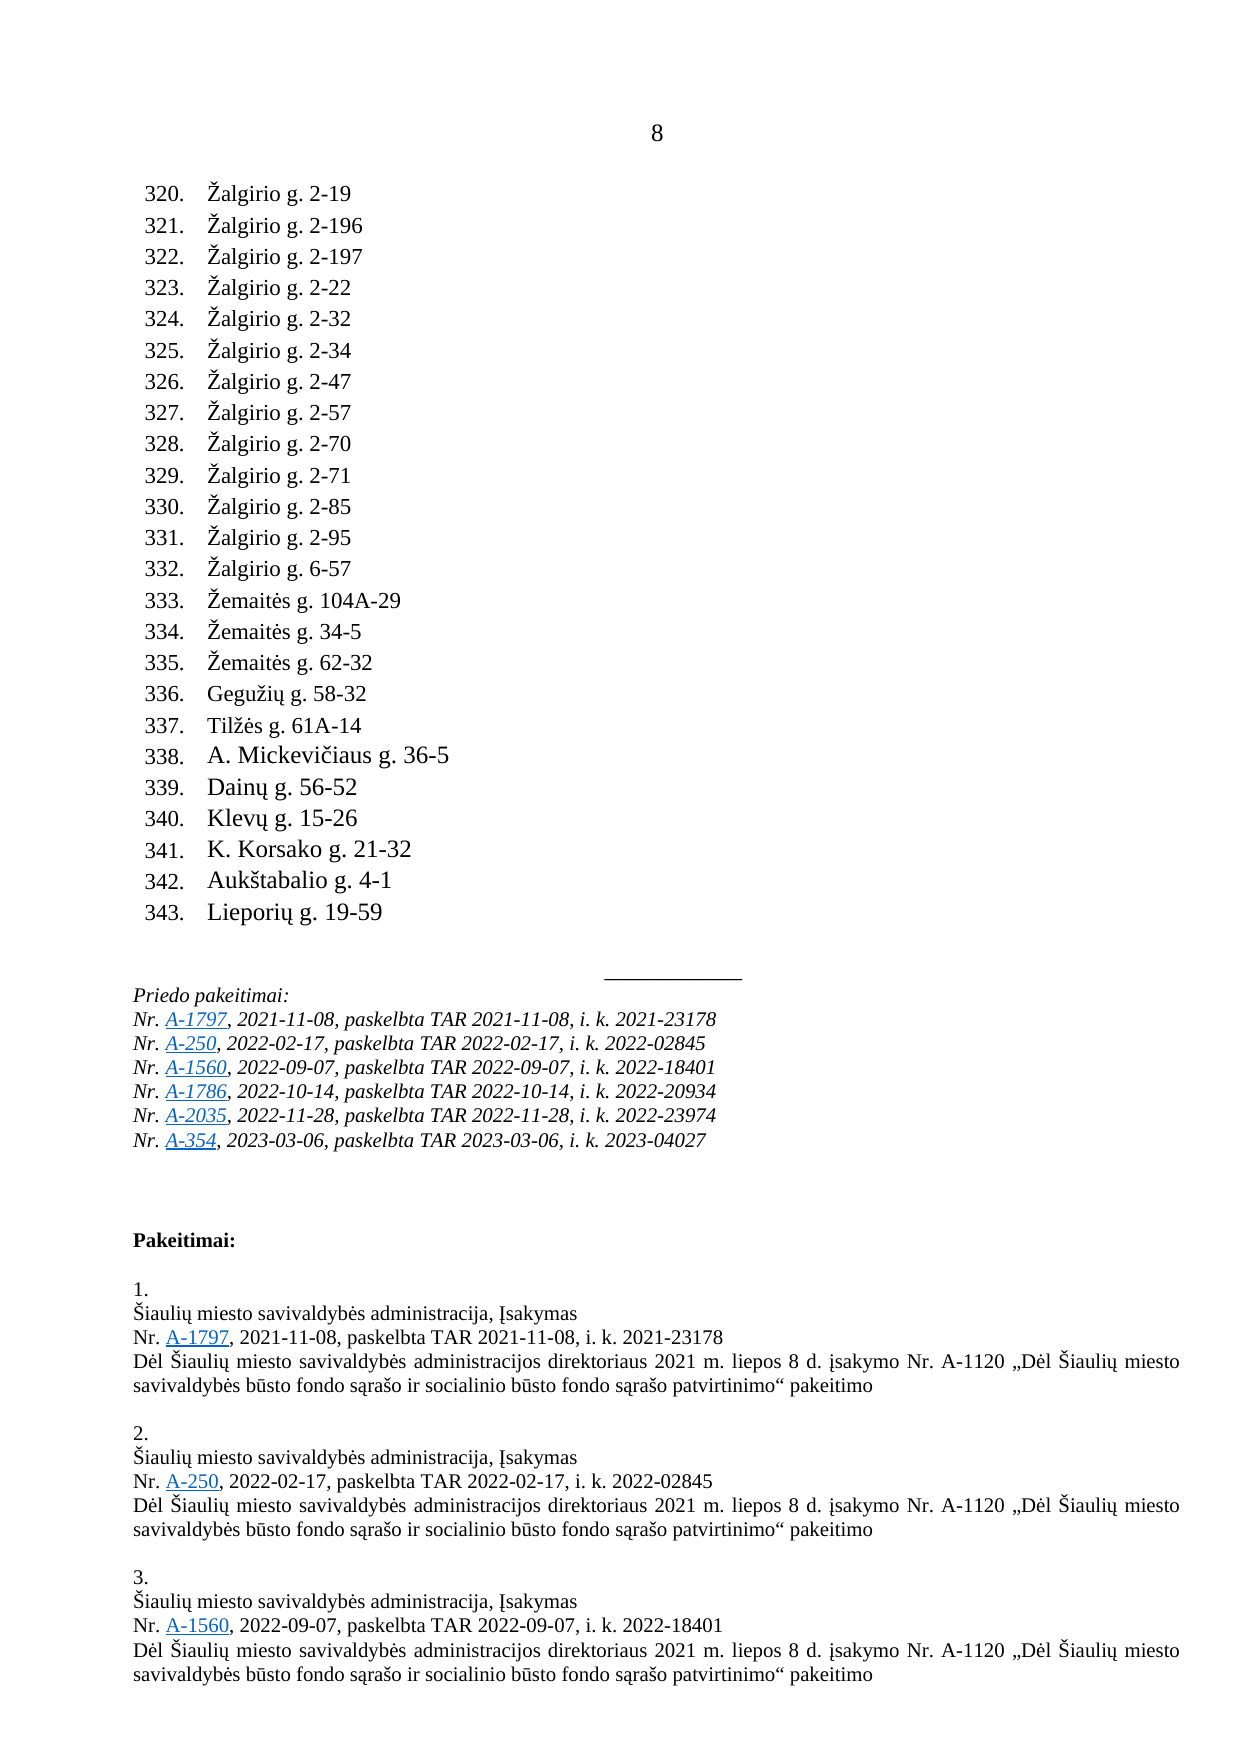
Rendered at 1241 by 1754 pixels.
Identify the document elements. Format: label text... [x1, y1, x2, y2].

table_cell 334. [133, 613, 196, 644]
text Nr. A-354, 2023-03-06, paskelbta TAR 2023-03-06, i. k. 2023-04027 [133, 1127, 1181, 1152]
text Šiaulių miesto savivaldybės administracija, Įsakymas [133, 1589, 1181, 1613]
text Nr. A-250, 2022-02-17, paskelbta TAR 2022-02-17, i. k. 2022-02845 [133, 1031, 1181, 1055]
table_cell Klevų g. 15-26 [196, 801, 812, 832]
table_cell 322. [133, 238, 196, 269]
text Dėl Šiaulių miesto savivaldybės administracijos direktoriaus 2021 m. liepos 8 d. įsakymo Nr. A-1120 „Dėl Šiaulių miesto savivaldybės būsto fondo sąrašo ir socialinio būsto fondo sąrašo patvirtinimo“ pakeitimo [133, 1637, 1181, 1686]
text Dėl Šiaulių miesto savivaldybės administracijos direktoriaus 2021 m. liepos 8 d. įsakymo Nr. A-1120 „Dėl Šiaulių miesto savivaldybės būsto fondo sąrašo ir socialinio būsto fondo sąrašo patvirtinimo“ pakeitimo [133, 1349, 1181, 1397]
table_cell Žalgirio g. 6-57 [196, 551, 812, 582]
table_cell Žalgirio g. 2-95 [196, 519, 812, 551]
text Pakeitimai: [133, 1228, 1181, 1252]
table_cell Žemaitės g. 62-32 [196, 644, 812, 676]
table_cell Gegužių g. 58-32 [196, 676, 812, 707]
table_cell 323. [133, 269, 196, 301]
text 2. [133, 1421, 1181, 1445]
table_cell 340. [133, 801, 196, 832]
table_cell Žalgirio g. 2-32 [196, 301, 812, 332]
table_cell 343. [133, 894, 196, 926]
table_cell 333. [133, 582, 196, 613]
table_cell 328. [133, 426, 196, 457]
table_cell 330. [133, 488, 196, 519]
table_cell Žalgirio g. 2-34 [196, 332, 812, 363]
table_cell 338. [133, 738, 196, 769]
table_cell Žemaitės g. 104A-29 [196, 582, 812, 613]
text 3. [133, 1565, 1181, 1589]
table_cell Žalgirio g. 2-57 [196, 394, 812, 426]
text Dėl Šiaulių miesto savivaldybės administracijos direktoriaus 2021 m. liepos 8 d. įsakymo Nr. A-1120 „Dėl Šiaulių miesto savivaldybės būsto fondo sąrašo ir socialinio būsto fondo sąrašo patvirtinimo“ pakeitimo [133, 1493, 1181, 1541]
table_cell Žalgirio g. 2-47 [196, 363, 812, 394]
text Nr. A-2035, 2022-11-28, paskelbta TAR 2022-11-28, i. k. 2022-23974 [133, 1103, 1181, 1127]
table_cell 339. [133, 769, 196, 801]
table_cell 321. [133, 207, 196, 238]
text Nr. A-250, 2022-02-17, paskelbta TAR 2022-02-17, i. k. 2022-02845 [133, 1469, 1181, 1493]
table_cell 341. [133, 832, 196, 863]
table_cell Žalgirio g. 2-197 [196, 238, 812, 269]
text Nr. A-1797, 2021-11-08, paskelbta TAR 2021-11-08, i. k. 2021-23178 [133, 1325, 1181, 1349]
table_cell Žalgirio g. 2-71 [196, 457, 812, 488]
table_cell Žalgirio g. 2-85 [196, 488, 812, 519]
text Šiaulių miesto savivaldybės administracija, Įsakymas [133, 1445, 1181, 1469]
text ___________ [133, 954, 1181, 983]
table_cell Žalgirio g. 2-196 [196, 207, 812, 238]
table_cell Žalgirio g. 2-19 [196, 176, 812, 207]
table_cell 342. [133, 863, 196, 894]
table_cell 325. [133, 332, 196, 363]
table_cell 327. [133, 394, 196, 426]
table_cell 332. [133, 551, 196, 582]
table_cell 320. [133, 176, 196, 207]
table_cell 335. [133, 644, 196, 676]
text 1. [133, 1277, 1181, 1301]
text Šiaulių miesto savivaldybės administracija, Įsakymas [133, 1301, 1181, 1325]
table_cell 337. [133, 707, 196, 738]
table_cell 329. [133, 457, 196, 488]
text Nr. A-1797, 2021-11-08, paskelbta TAR 2021-11-08, i. k. 2021-23178 [133, 1007, 1181, 1031]
text Nr. A-1560, 2022-09-07, paskelbta TAR 2022-09-07, i. k. 2022-18401 [133, 1055, 1181, 1079]
text Nr. A-1560, 2022-09-07, paskelbta TAR 2022-09-07, i. k. 2022-18401 [133, 1613, 1181, 1637]
table_cell K. Korsako g. 21-32 [196, 832, 812, 863]
text Priedo pakeitimai: [133, 983, 1181, 1007]
table_cell Tilžės g. 61A-14 [196, 707, 812, 738]
table_cell 324. [133, 301, 196, 332]
table_cell 331. [133, 519, 196, 551]
table_cell A. Mickevičiaus g. 36-5 [196, 738, 812, 769]
table_cell 326. [133, 363, 196, 394]
text Nr. A-1786, 2022-10-14, paskelbta TAR 2022-10-14, i. k. 2022-20934 [133, 1079, 1181, 1103]
table_cell 336. [133, 676, 196, 707]
table_cell Žalgirio g. 2-22 [196, 269, 812, 301]
table_cell Žalgirio g. 2-70 [196, 426, 812, 457]
table_cell Žemaitės g. 34-5 [196, 613, 812, 644]
table_cell Lieporių g. 19-59 [196, 894, 812, 926]
table_cell Dainų g. 56-52 [196, 769, 812, 801]
table_cell Aukštabalio g. 4-1 [196, 863, 812, 894]
